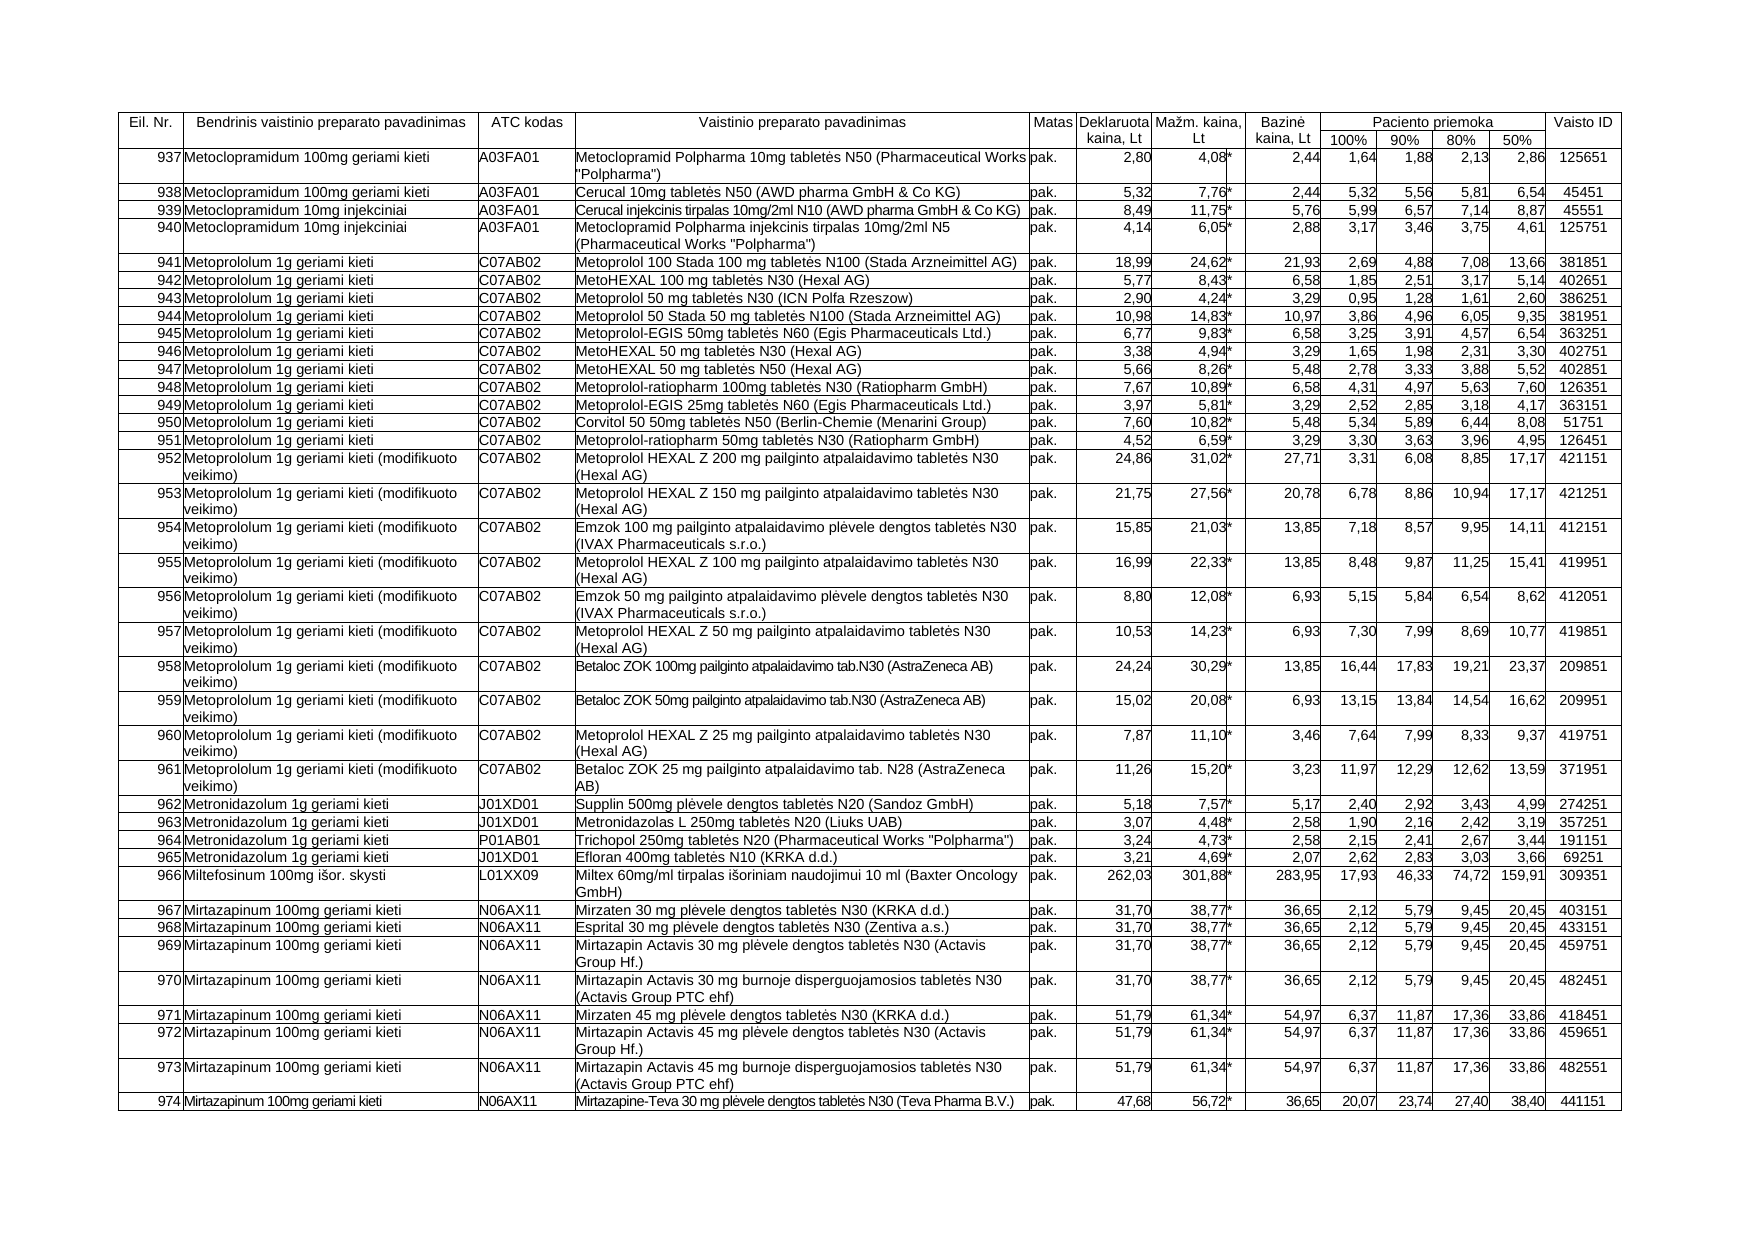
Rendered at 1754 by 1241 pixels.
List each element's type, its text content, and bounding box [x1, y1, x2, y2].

table_cell 51,79 [1077, 1059, 1151, 1092]
table_cell 3,29 [1246, 396, 1320, 413]
table_cell 6,77 [1077, 325, 1151, 342]
table_cell 5,81 [1433, 184, 1489, 200]
table_cell 8,08 [1490, 414, 1545, 431]
table_cell 17,83 [1377, 657, 1432, 691]
table_cell pak. [1030, 254, 1076, 271]
table_cell 963 [119, 813, 183, 830]
table_cell 2,58 [1246, 813, 1320, 830]
table_cell 1,64 [1321, 149, 1376, 182]
table_cell N06AX11 [479, 937, 575, 971]
table_cell 4,48 [1152, 813, 1226, 830]
table_cell 4,24 [1152, 289, 1226, 306]
table_cell 20,07 [1321, 1093, 1376, 1110]
table_cell 274251 [1546, 796, 1621, 812]
table_cell 20,45 [1490, 937, 1545, 971]
table_cell 965 [119, 849, 183, 866]
table_cell 9,87 [1377, 554, 1432, 587]
table_cell 4,69 [1152, 849, 1226, 866]
table_cell 10,82 [1152, 414, 1226, 431]
table_cell N06AX11 [479, 1006, 575, 1023]
table_cell 7,60 [1490, 379, 1545, 395]
table_cell Emzok 100 mg pailginto atpalaidavimo plėvele dengtos tabletės N30 (IVAX Pharmaceuticals s.r.o.) [576, 519, 1029, 552]
table_cell Metoprololum 1g geriami kieti (modifikuoto veikimo) [184, 692, 478, 725]
table_cell 5,79 [1377, 972, 1432, 1005]
table_cell 2,80 [1077, 149, 1151, 182]
table_cell 125651 [1546, 149, 1621, 182]
table_cell 3,91 [1377, 325, 1432, 342]
table_cell 7,99 [1377, 726, 1432, 760]
table_cell 3,19 [1490, 813, 1545, 830]
table_cell 7,60 [1077, 414, 1151, 431]
table_cell Metoprolol HEXAL Z 200 mg pailginto atpalaidavimo tabletės N30 (Hexal AG) [576, 450, 1029, 483]
table_cell * [1227, 813, 1245, 830]
table_cell * [1227, 623, 1245, 656]
table_cell 1,88 [1377, 149, 1432, 182]
table_cell A03FA01 [479, 201, 575, 218]
table_cell Miltex 60mg/ml tirpalas išoriniam naudojimui 10 ml (Baxter Oncology GmbH) [576, 867, 1029, 900]
table_cell 17,36 [1433, 1059, 1489, 1092]
table_cell Metoclopramid Polpharma injekcinis tirpalas 10mg/2ml N5 (Pharmaceutical Works "Polpharma") [576, 219, 1029, 253]
table_cell 20,08 [1152, 692, 1226, 725]
table_cell 9,45 [1433, 901, 1489, 918]
table_cell Metoprolol HEXAL Z 50 mg pailginto atpalaidavimo tabletės N30 (Hexal AG) [576, 623, 1029, 656]
table_cell 386251 [1546, 289, 1621, 306]
table_cell 2,86 [1490, 149, 1545, 182]
table_cell 61,34 [1152, 1024, 1226, 1057]
table_cell 24,86 [1077, 450, 1151, 483]
table_cell Mirtazapinum 100mg geriami kieti [184, 1059, 478, 1092]
table_cell 8,80 [1077, 588, 1151, 622]
table_cell 3,44 [1490, 831, 1545, 848]
table_cell 51,79 [1077, 1006, 1151, 1023]
table_cell 11,87 [1377, 1006, 1432, 1023]
table_cell 36,65 [1246, 972, 1320, 1005]
table_cell 46,33 [1377, 867, 1432, 900]
table_cell 5,89 [1377, 414, 1432, 431]
table_cell 412051 [1546, 588, 1621, 622]
table_cell * [1227, 726, 1245, 760]
table_cell pak. [1030, 289, 1076, 306]
table_cell 3,38 [1077, 343, 1151, 359]
table_cell 3,03 [1433, 849, 1489, 866]
table_cell 3,75 [1433, 219, 1489, 253]
table_cell * [1227, 184, 1245, 200]
table_cell Corvitol 50 50mg tabletės N50 (Berlin-Chemie (Menarini Group) [576, 414, 1029, 431]
table_cell pak. [1030, 379, 1076, 395]
table_cell 74,72 [1433, 867, 1489, 900]
table_cell pak. [1030, 796, 1076, 812]
table_cell 36,65 [1246, 937, 1320, 971]
table_cell 3,07 [1077, 813, 1151, 830]
table_cell 8,43 [1152, 272, 1226, 288]
table_cell Betaloc ZOK 50mg pailginto atpalaidavimo tab.N30 (AstraZeneca AB) [576, 692, 1029, 725]
table_cell 956 [119, 588, 183, 622]
table_cell 2,88 [1246, 219, 1320, 253]
table_cell 2,41 [1377, 831, 1432, 848]
table_cell pak. [1030, 1024, 1076, 1057]
table_cell pak. [1030, 343, 1076, 359]
table_cell pak. [1030, 1006, 1076, 1023]
table_cell 357251 [1546, 813, 1621, 830]
table_cell 938 [119, 184, 183, 200]
table_cell 23,74 [1377, 1093, 1432, 1110]
table_cell 1,65 [1321, 343, 1376, 359]
table_cell * [1227, 289, 1245, 306]
table_cell Supplin 500mg plėvele dengtos tabletės N20 (Sandoz GmbH) [576, 796, 1029, 812]
table_cell 11,87 [1377, 1059, 1432, 1092]
table_cell 403151 [1546, 901, 1621, 918]
table_cell 125751 [1546, 219, 1621, 253]
table_cell Metronidazolum 1g geriami kieti [184, 796, 478, 812]
table_cell 54,97 [1246, 1059, 1320, 1092]
table_cell 20,78 [1246, 484, 1320, 518]
table_cell P01AB01 [479, 831, 575, 848]
table_cell 5,18 [1077, 796, 1151, 812]
table_cell * [1227, 831, 1245, 848]
table_cell 964 [119, 831, 183, 848]
table_cell 14,23 [1152, 623, 1226, 656]
table_cell 3,29 [1246, 289, 1320, 306]
table_cell 10,53 [1077, 623, 1151, 656]
table_cell * [1227, 849, 1245, 866]
table_cell Mirtazapinum 100mg geriami kieti [184, 919, 478, 936]
table_cell * [1227, 867, 1245, 900]
table_cell 421151 [1546, 450, 1621, 483]
table_cell N06AX11 [479, 919, 575, 936]
table_cell 30,29 [1152, 657, 1226, 691]
table_cell J01XD01 [479, 813, 575, 830]
table_cell * [1227, 307, 1245, 324]
table_cell 20,45 [1490, 919, 1545, 936]
table_cell 6,93 [1246, 588, 1320, 622]
table_cell 27,71 [1246, 450, 1320, 483]
table_cell Metronidazolum 1g geriami kieti [184, 831, 478, 848]
table_cell Esprital 30 mg plėvele dengtos tabletės N30 (Zentiva a.s.) [576, 919, 1029, 936]
table_cell 9,35 [1490, 307, 1545, 324]
table_cell 3,17 [1321, 219, 1376, 253]
table_cell 3,31 [1321, 450, 1376, 483]
table_cell Metoprololum 1g geriami kieti [184, 361, 478, 377]
table_cell Cerucal injekcinis tirpalas 10mg/2ml N10 (AWD pharma GmbH & Co KG) [576, 201, 1029, 218]
table_cell 209851 [1546, 657, 1621, 691]
table_cell 5,76 [1246, 201, 1320, 218]
table_cell Mirtazapine-Teva 30 mg plėvele dengtos tabletės N30 (Teva Pharma B.V.) [576, 1093, 1029, 1110]
table_cell Metoprololum 1g geriami kieti [184, 343, 478, 359]
table_cell Betaloc ZOK 25 mg pailginto atpalaidavimo tab. N28 (AstraZeneca AB) [576, 761, 1029, 794]
table_cell Metoprololum 1g geriami kieti [184, 307, 478, 324]
table_cell * [1227, 484, 1245, 518]
table_cell C07AB02 [479, 726, 575, 760]
table_cell 961 [119, 761, 183, 794]
table_cell 402651 [1546, 272, 1621, 288]
table_cell 2,62 [1321, 849, 1376, 866]
table_cell 38,77 [1152, 937, 1226, 971]
table_cell pak. [1030, 361, 1076, 377]
table_cell pak. [1030, 307, 1076, 324]
table_cell 2,60 [1490, 289, 1545, 306]
table_cell 2,69 [1321, 254, 1376, 271]
table_cell 950 [119, 414, 183, 431]
table_cell 31,70 [1077, 972, 1151, 1005]
table_cell 951 [119, 432, 183, 449]
table_cell MetoHEXAL 100 mg tabletės N30 (Hexal AG) [576, 272, 1029, 288]
table_cell Mirzaten 30 mg plėvele dengtos tabletės N30 (KRKA d.d.) [576, 901, 1029, 918]
table_cell Metoprololum 1g geriami kieti [184, 272, 478, 288]
table_cell 3,29 [1246, 343, 1320, 359]
table_cell 33,86 [1490, 1006, 1545, 1023]
table_cell 4,96 [1377, 307, 1432, 324]
table_cell Metoprolol-EGIS 25mg tabletės N60 (Egis Pharmaceuticals Ltd.) [576, 396, 1029, 413]
table_cell 9,83 [1152, 325, 1226, 342]
table_cell Metoprolol HEXAL Z 100 mg pailginto atpalaidavimo tabletės N30 (Hexal AG) [576, 554, 1029, 587]
table_cell 20,45 [1490, 901, 1545, 918]
table_cell * [1227, 692, 1245, 725]
table_cell Metoprololum 1g geriami kieti (modifikuoto veikimo) [184, 484, 478, 518]
table_cell Mirtazapin Actavis 30 mg burnoje disperguojamosios tabletės N30 (Actavis Group PTC ehf) [576, 972, 1029, 1005]
table_cell 21,93 [1246, 254, 1320, 271]
table_cell 8,87 [1490, 201, 1545, 218]
table_cell 15,02 [1077, 692, 1151, 725]
table_cell C07AB02 [479, 379, 575, 395]
table_cell 6,78 [1321, 484, 1376, 518]
table_cell 5,32 [1077, 184, 1151, 200]
table_cell Metoprololum 1g geriami kieti [184, 379, 478, 395]
table_cell * [1227, 379, 1245, 395]
table_cell 2,40 [1321, 796, 1376, 812]
table_cell C07AB02 [479, 623, 575, 656]
table_cell Metoclopramidum 10mg injekciniai [184, 219, 478, 253]
table_cell 12,62 [1433, 761, 1489, 794]
table_cell C07AB02 [479, 272, 575, 288]
table_cell C07AB02 [479, 414, 575, 431]
table_cell 418451 [1546, 1006, 1621, 1023]
table_cell 6,05 [1152, 219, 1226, 253]
table_cell 45451 [1546, 184, 1621, 200]
table_cell 5,56 [1377, 184, 1432, 200]
table_cell 402751 [1546, 343, 1621, 359]
table_cell 939 [119, 201, 183, 218]
table_cell * [1227, 761, 1245, 794]
table_cell 3,24 [1077, 831, 1151, 848]
table_cell 952 [119, 450, 183, 483]
table_cell 6,59 [1152, 432, 1226, 449]
table_cell 419751 [1546, 726, 1621, 760]
table_cell 5,52 [1490, 361, 1545, 377]
table_cell * [1227, 272, 1245, 288]
table_cell * [1227, 1024, 1245, 1057]
table_cell pak. [1030, 450, 1076, 483]
table_cell 1,90 [1321, 813, 1376, 830]
table_cell 38,77 [1152, 972, 1226, 1005]
table_cell Metoprolol 50 mg tabletės N30 (ICN Polfa Rzeszow) [576, 289, 1029, 306]
table_cell 419951 [1546, 554, 1621, 587]
table_cell * [1227, 149, 1245, 182]
table_cell 6,57 [1377, 201, 1432, 218]
table_cell pak. [1030, 1093, 1076, 1110]
table_cell C07AB02 [479, 450, 575, 483]
table_cell Cerucal 10mg tabletės N50 (AWD pharma GmbH & Co KG) [576, 184, 1029, 200]
table_cell 4,14 [1077, 219, 1151, 253]
table_cell 15,41 [1490, 554, 1545, 587]
table_cell Metronidazolum 1g geriami kieti [184, 849, 478, 866]
table_cell 6,54 [1490, 325, 1545, 342]
table_cell 10,94 [1433, 484, 1489, 518]
table_cell 3,96 [1433, 432, 1489, 449]
table_cell 2,12 [1321, 901, 1376, 918]
table_header Eil. Nr. [119, 113, 183, 148]
table_cell 126451 [1546, 432, 1621, 449]
table_cell Mirtazapinum 100mg geriami kieti [184, 1006, 478, 1023]
table_cell 3,29 [1246, 432, 1320, 449]
table_cell L01XX09 [479, 867, 575, 900]
table_cell 4,08 [1152, 149, 1226, 182]
table_cell Mirtazapin Actavis 45 mg plėvele dengtos tabletės N30 (Actavis Group Hf.) [576, 1024, 1029, 1057]
table_cell 3,88 [1433, 361, 1489, 377]
table_cell 8,86 [1377, 484, 1432, 518]
table_cell * [1227, 519, 1245, 552]
table_cell 90% [1377, 131, 1432, 148]
table_cell Miltefosinum 100mg išor. skysti [184, 867, 478, 900]
table_cell 45551 [1546, 201, 1621, 218]
table_cell 0,95 [1321, 289, 1376, 306]
table_cell 209951 [1546, 692, 1621, 725]
table_cell 8,49 [1077, 201, 1151, 218]
table_cell pak. [1030, 219, 1076, 253]
table_cell 14,54 [1433, 692, 1489, 725]
table_cell 11,87 [1377, 1024, 1432, 1057]
table_cell C07AB02 [479, 396, 575, 413]
table_cell Metoprololum 1g geriami kieti (modifikuoto veikimo) [184, 657, 478, 691]
table_header Mažm. kaina, Lt [1152, 113, 1245, 148]
table_cell 7,30 [1321, 623, 1376, 656]
table_cell MetoHEXAL 50 mg tabletės N50 (Hexal AG) [576, 361, 1029, 377]
table_cell 8,69 [1433, 623, 1489, 656]
table_cell 3,97 [1077, 396, 1151, 413]
table_cell N06AX11 [479, 901, 575, 918]
table_cell 421251 [1546, 484, 1621, 518]
table_cell pak. [1030, 1059, 1076, 1092]
table_cell pak. [1030, 414, 1076, 431]
table_cell 1,85 [1321, 272, 1376, 288]
table_cell C07AB02 [479, 692, 575, 725]
table_cell 10,77 [1490, 623, 1545, 656]
table_cell 2,58 [1246, 831, 1320, 848]
table_cell 4,88 [1377, 254, 1432, 271]
table_cell 8,85 [1433, 450, 1489, 483]
table_cell 2,85 [1377, 396, 1432, 413]
table_cell pak. [1030, 272, 1076, 288]
table_cell pak. [1030, 692, 1076, 725]
table_cell 5,34 [1321, 414, 1376, 431]
table_cell pak. [1030, 201, 1076, 218]
table_cell Metoprolol 100 Stada 100 mg tabletės N100 (Stada Arzneimittel AG) [576, 254, 1029, 271]
table_cell * [1227, 588, 1245, 622]
table_cell pak. [1030, 623, 1076, 656]
table_cell * [1227, 450, 1245, 483]
table_cell C07AB02 [479, 761, 575, 794]
table_cell 23,37 [1490, 657, 1545, 691]
table_cell 5,77 [1077, 272, 1151, 288]
table_cell 159,91 [1490, 867, 1545, 900]
table_cell 7,64 [1321, 726, 1376, 760]
table_cell N06AX11 [479, 1093, 575, 1110]
table_cell 957 [119, 623, 183, 656]
table_cell 15,85 [1077, 519, 1151, 552]
table_cell Metoprolol HEXAL Z 25 mg pailginto atpalaidavimo tabletės N30 (Hexal AG) [576, 726, 1029, 760]
table_cell 459651 [1546, 1024, 1621, 1057]
table_cell 11,25 [1433, 554, 1489, 587]
table_cell Metoprololum 1g geriami kieti (modifikuoto veikimo) [184, 623, 478, 656]
table_cell 4,31 [1321, 379, 1376, 395]
table_cell A03FA01 [479, 149, 575, 182]
table_cell pak. [1030, 519, 1076, 552]
table_cell Metronidazolas L 250mg tabletės N20 (Liuks UAB) [576, 813, 1029, 830]
table_cell 14,11 [1490, 519, 1545, 552]
table_cell 6,05 [1433, 307, 1489, 324]
table_cell J01XD01 [479, 849, 575, 866]
table_cell * [1227, 554, 1245, 587]
table_cell A03FA01 [479, 184, 575, 200]
table_cell * [1227, 396, 1245, 413]
table_cell 1,61 [1433, 289, 1489, 306]
table_cell Mirtazapin Actavis 45 mg burnoje disperguojamosios tabletės N30 (Actavis Group PTC ehf) [576, 1059, 1029, 1092]
table_cell 54,97 [1246, 1006, 1320, 1023]
table_cell 945 [119, 325, 183, 342]
table_cell 2,52 [1321, 396, 1376, 413]
table_cell 36,65 [1246, 1093, 1320, 1110]
table_cell 4,52 [1077, 432, 1151, 449]
table_cell pak. [1030, 484, 1076, 518]
table_cell pak. [1030, 919, 1076, 936]
table_cell 31,70 [1077, 937, 1151, 971]
table_cell 7,14 [1433, 201, 1489, 218]
table_cell 21,03 [1152, 519, 1226, 552]
table_cell 36,65 [1246, 901, 1320, 918]
table_cell C07AB02 [479, 519, 575, 552]
table_cell Emzok 50 mg pailginto atpalaidavimo plėvele dengtos tabletės N30 (IVAX Pharmaceuticals s.r.o.) [576, 588, 1029, 622]
table_cell 949 [119, 396, 183, 413]
table_cell pak. [1030, 657, 1076, 691]
table_cell C07AB02 [479, 289, 575, 306]
table_cell 5,84 [1377, 588, 1432, 622]
table_cell 36,65 [1246, 919, 1320, 936]
table_cell 6,54 [1490, 184, 1545, 200]
table_cell 4,61 [1490, 219, 1545, 253]
table_cell 2,44 [1246, 149, 1320, 182]
table_cell 973 [119, 1059, 183, 1092]
table_cell 943 [119, 289, 183, 306]
table_cell 959 [119, 692, 183, 725]
table_cell Metoclopramidum 100mg geriami kieti [184, 149, 478, 182]
table_cell 4,73 [1152, 831, 1226, 848]
table_cell 3,17 [1433, 272, 1489, 288]
table_cell 11,10 [1152, 726, 1226, 760]
table_cell 2,67 [1433, 831, 1489, 848]
table_cell Metoclopramid Polpharma 10mg tabletės N50 (Pharmaceutical Works "Polpharma") [576, 149, 1029, 182]
table_cell 33,86 [1490, 1024, 1545, 1057]
table_cell Metoclopramidum 100mg geriami kieti [184, 184, 478, 200]
table_cell 5,32 [1321, 184, 1376, 200]
table_cell 8,57 [1377, 519, 1432, 552]
table_cell 2,31 [1433, 343, 1489, 359]
table_cell 958 [119, 657, 183, 691]
table_cell 10,98 [1077, 307, 1151, 324]
table_cell 33,86 [1490, 1059, 1545, 1092]
table_cell 2,44 [1246, 184, 1320, 200]
table_cell 2,78 [1321, 361, 1376, 377]
table_cell Metoprololum 1g geriami kieti (modifikuoto veikimo) [184, 588, 478, 622]
table_cell 2,90 [1077, 289, 1151, 306]
table_cell 5,17 [1246, 796, 1320, 812]
table_header Deklaruota kaina, Lt [1077, 113, 1151, 148]
table_cell 970 [119, 972, 183, 1005]
table_cell 948 [119, 379, 183, 395]
table_cell 7,87 [1077, 726, 1151, 760]
table_cell Metoprolol-EGIS 50mg tabletės N60 (Egis Pharmaceuticals Ltd.) [576, 325, 1029, 342]
table_cell pak. [1030, 554, 1076, 587]
table_cell 38,40 [1490, 1093, 1545, 1110]
table_cell 18,99 [1077, 254, 1151, 271]
table_cell 402851 [1546, 361, 1621, 377]
table_cell 419851 [1546, 623, 1621, 656]
table_cell C07AB02 [479, 484, 575, 518]
table_cell 3,30 [1321, 432, 1376, 449]
table_cell 54,97 [1246, 1024, 1320, 1057]
table_cell 5,81 [1152, 396, 1226, 413]
table_cell Mirtazapinum 100mg geriami kieti [184, 972, 478, 1005]
table_cell 441151 [1546, 1093, 1621, 1110]
table_cell 6,58 [1246, 272, 1320, 288]
table_cell 3,46 [1246, 726, 1320, 760]
table_cell 8,26 [1152, 361, 1226, 377]
table_cell Mirtazapin Actavis 30 mg plėvele dengtos tabletės N30 (Actavis Group Hf.) [576, 937, 1029, 971]
table_cell C07AB02 [479, 588, 575, 622]
table_cell * [1227, 1093, 1245, 1110]
table_cell 13,84 [1377, 692, 1432, 725]
table_cell * [1227, 343, 1245, 359]
table_cell 2,12 [1321, 919, 1376, 936]
table_cell 61,34 [1152, 1059, 1226, 1092]
table_cell * [1227, 796, 1245, 812]
table_cell 100% [1321, 131, 1376, 148]
table_cell pak. [1030, 867, 1076, 900]
table_cell 191151 [1546, 831, 1621, 848]
table_cell 4,17 [1490, 396, 1545, 413]
table_cell 363251 [1546, 325, 1621, 342]
table_cell Metoclopramidum 10mg injekciniai [184, 201, 478, 218]
table_cell 12,29 [1377, 761, 1432, 794]
table_cell * [1227, 219, 1245, 253]
table_cell 433151 [1546, 919, 1621, 936]
table_cell 17,36 [1433, 1006, 1489, 1023]
table_cell * [1227, 201, 1245, 218]
table_cell 3,30 [1490, 343, 1545, 359]
table_cell 2,15 [1321, 831, 1376, 848]
table_cell * [1227, 657, 1245, 691]
table_header Vaistinio preparato pavadinimas [576, 113, 1029, 148]
table_cell 6,08 [1377, 450, 1432, 483]
table_cell 22,33 [1152, 554, 1226, 587]
table_cell 5,48 [1246, 414, 1320, 431]
table_cell C07AB02 [479, 254, 575, 271]
table_cell 10,89 [1152, 379, 1226, 395]
table_cell Metoprololum 1g geriami kieti [184, 325, 478, 342]
table_cell Metoprololum 1g geriami kieti (modifikuoto veikimo) [184, 450, 478, 483]
table_cell 6,58 [1246, 325, 1320, 342]
table_cell 3,25 [1321, 325, 1376, 342]
table_cell 7,67 [1077, 379, 1151, 395]
table_cell 5,15 [1321, 588, 1376, 622]
table_cell 9,95 [1433, 519, 1489, 552]
table_cell 7,18 [1321, 519, 1376, 552]
table_cell 2,13 [1433, 149, 1489, 182]
table_cell 16,99 [1077, 554, 1151, 587]
table_cell J01XD01 [479, 796, 575, 812]
table_cell Trichopol 250mg tabletės N20 (Pharmaceutical Works "Polpharma") [576, 831, 1029, 848]
table_cell 13,85 [1246, 657, 1320, 691]
table_cell Metronidazolum 1g geriami kieti [184, 813, 478, 830]
table_cell 947 [119, 361, 183, 377]
table_cell 2,16 [1377, 813, 1432, 830]
table_cell 3,18 [1433, 396, 1489, 413]
table_cell C07AB02 [479, 343, 575, 359]
table_cell 2,83 [1377, 849, 1432, 866]
table_cell Mirtazapinum 100mg geriami kieti [184, 1024, 478, 1057]
table_cell Metoprololum 1g geriami kieti (modifikuoto veikimo) [184, 519, 478, 552]
table_cell pak. [1030, 325, 1076, 342]
table_cell 4,57 [1433, 325, 1489, 342]
table_cell C07AB02 [479, 554, 575, 587]
table_cell 8,62 [1490, 588, 1545, 622]
table_cell 13,66 [1490, 254, 1545, 271]
table_header Paciento priemoka [1321, 113, 1545, 130]
table_cell Metoprolol HEXAL Z 150 mg pailginto atpalaidavimo tabletės N30 (Hexal AG) [576, 484, 1029, 518]
table_cell 6,58 [1246, 379, 1320, 395]
table_cell 9,45 [1433, 937, 1489, 971]
table_cell 31,70 [1077, 901, 1151, 918]
table_cell 21,75 [1077, 484, 1151, 518]
table_cell 31,70 [1077, 919, 1151, 936]
table_cell 31,02 [1152, 450, 1226, 483]
table_cell 13,85 [1246, 519, 1320, 552]
table_cell 10,97 [1246, 307, 1320, 324]
table_cell 5,63 [1433, 379, 1489, 395]
table_cell 2,42 [1433, 813, 1489, 830]
table_cell 482551 [1546, 1059, 1621, 1092]
table_cell * [1227, 361, 1245, 377]
table_cell Efloran 400mg tabletės N10 (KRKA d.d.) [576, 849, 1029, 866]
table_cell 38,77 [1152, 901, 1226, 918]
table_cell 2,92 [1377, 796, 1432, 812]
table_cell Betaloc ZOK 100mg pailginto atpalaidavimo tab.N30 (AstraZeneca AB) [576, 657, 1029, 691]
table_cell 19,21 [1433, 657, 1489, 691]
table_cell * [1227, 901, 1245, 918]
table_cell 5,66 [1077, 361, 1151, 377]
table_cell 5,79 [1377, 937, 1432, 971]
table_cell 17,93 [1321, 867, 1376, 900]
table_cell 262,03 [1077, 867, 1151, 900]
table_cell 971 [119, 1006, 183, 1023]
table_cell 9,37 [1490, 726, 1545, 760]
table_cell 17,17 [1490, 484, 1545, 518]
table_cell 9,45 [1433, 972, 1489, 1005]
table_cell 47,68 [1077, 1093, 1151, 1110]
table_cell 12,08 [1152, 588, 1226, 622]
table_header Bendrinis vaistinio preparato pavadinimas [184, 113, 478, 148]
table_cell 962 [119, 796, 183, 812]
table_cell 371951 [1546, 761, 1621, 794]
table_cell pak. [1030, 972, 1076, 1005]
table_cell 7,76 [1152, 184, 1226, 200]
table_cell * [1227, 1059, 1245, 1092]
table_cell C07AB02 [479, 361, 575, 377]
table_cell 8,48 [1321, 554, 1376, 587]
table_cell 6,54 [1433, 588, 1489, 622]
table_cell Metoprololum 1g geriami kieti [184, 414, 478, 431]
table_cell 940 [119, 219, 183, 253]
table_cell 15,20 [1152, 761, 1226, 794]
table_cell 126351 [1546, 379, 1621, 395]
table_cell 69251 [1546, 849, 1621, 866]
table_cell 972 [119, 1024, 183, 1057]
table_cell Metoprololum 1g geriami kieti [184, 289, 478, 306]
table_cell 960 [119, 726, 183, 760]
table_cell 9,45 [1433, 919, 1489, 936]
table_cell 51,79 [1077, 1024, 1151, 1057]
table_cell 6,44 [1433, 414, 1489, 431]
table_cell 283,95 [1246, 867, 1320, 900]
table_cell 8,33 [1433, 726, 1489, 760]
table_cell pak. [1030, 937, 1076, 971]
table_cell Metoprolol-ratiopharm 50mg tabletės N30 (Ratiopharm GmbH) [576, 432, 1029, 449]
table_cell 11,97 [1321, 761, 1376, 794]
table_cell 11,26 [1077, 761, 1151, 794]
table_cell * [1227, 937, 1245, 971]
table_cell pak. [1030, 849, 1076, 866]
table_cell 953 [119, 484, 183, 518]
table_cell pak. [1030, 761, 1076, 794]
table_cell 6,93 [1246, 692, 1320, 725]
table_cell Metoprololum 1g geriami kieti (modifikuoto veikimo) [184, 726, 478, 760]
table_cell 7,99 [1377, 623, 1432, 656]
table_cell MetoHEXAL 50 mg tabletės N30 (Hexal AG) [576, 343, 1029, 359]
table_cell 968 [119, 919, 183, 936]
table_cell pak. [1030, 432, 1076, 449]
table_cell 3,63 [1377, 432, 1432, 449]
table_cell 6,93 [1246, 623, 1320, 656]
table_cell 969 [119, 937, 183, 971]
table_cell Metoprololum 1g geriami kieti (modifikuoto veikimo) [184, 761, 478, 794]
table_cell 4,99 [1490, 796, 1545, 812]
table_cell * [1227, 414, 1245, 431]
table_cell 2,12 [1321, 937, 1376, 971]
table_cell * [1227, 972, 1245, 1005]
table_cell * [1227, 432, 1245, 449]
table_cell pak. [1030, 588, 1076, 622]
table_cell C07AB02 [479, 307, 575, 324]
table_cell 955 [119, 554, 183, 587]
table_cell C07AB02 [479, 432, 575, 449]
table_cell 482451 [1546, 972, 1621, 1005]
table_cell 937 [119, 149, 183, 182]
table_cell N06AX11 [479, 972, 575, 1005]
table_cell 942 [119, 272, 183, 288]
table_cell Metoprololum 1g geriami kieti (modifikuoto veikimo) [184, 554, 478, 587]
table_cell 5,48 [1246, 361, 1320, 377]
table_cell 13,15 [1321, 692, 1376, 725]
table_cell 50% [1490, 131, 1545, 148]
table_cell 80% [1433, 131, 1489, 148]
table_cell 6,37 [1321, 1059, 1376, 1092]
table_cell 14,83 [1152, 307, 1226, 324]
table_cell N06AX11 [479, 1024, 575, 1057]
table_cell 13,85 [1246, 554, 1320, 587]
table_cell Metoprololum 1g geriami kieti [184, 254, 478, 271]
table_cell 3,66 [1490, 849, 1545, 866]
table_cell 301,88 [1152, 867, 1226, 900]
table_cell 4,97 [1377, 379, 1432, 395]
table_cell 381851 [1546, 254, 1621, 271]
table_cell 1,28 [1377, 289, 1432, 306]
table_cell 7,57 [1152, 796, 1226, 812]
table_cell 11,75 [1152, 201, 1226, 218]
table_cell * [1227, 254, 1245, 271]
table_cell 2,07 [1246, 849, 1320, 866]
table_cell 1,98 [1377, 343, 1432, 359]
table_cell 20,45 [1490, 972, 1545, 1005]
table_cell 7,08 [1433, 254, 1489, 271]
table_cell 3,43 [1433, 796, 1489, 812]
table_cell 61,34 [1152, 1006, 1226, 1023]
table_cell 954 [119, 519, 183, 552]
table_cell 363151 [1546, 396, 1621, 413]
table_cell C07AB02 [479, 325, 575, 342]
table_cell 3,33 [1377, 361, 1432, 377]
table_cell 27,56 [1152, 484, 1226, 518]
table_cell 38,77 [1152, 919, 1226, 936]
table_cell 381951 [1546, 307, 1621, 324]
table_cell 2,12 [1321, 972, 1376, 1005]
table_cell pak. [1030, 396, 1076, 413]
table_cell 966 [119, 867, 183, 900]
table_cell * [1227, 919, 1245, 936]
table_cell Metoprololum 1g geriami kieti [184, 432, 478, 449]
table_cell 24,62 [1152, 254, 1226, 271]
table_cell pak. [1030, 184, 1076, 200]
table_cell 27,40 [1433, 1093, 1489, 1110]
table_cell * [1227, 325, 1245, 342]
table_cell 5,79 [1377, 901, 1432, 918]
table_cell 24,24 [1077, 657, 1151, 691]
table_cell pak. [1030, 726, 1076, 760]
table_cell 967 [119, 901, 183, 918]
table_cell 51751 [1546, 414, 1621, 431]
table_header Matas [1030, 113, 1076, 148]
table_cell 5,79 [1377, 919, 1432, 936]
table_cell 6,37 [1321, 1024, 1376, 1057]
table_cell 6,37 [1321, 1006, 1376, 1023]
table_cell pak. [1030, 831, 1076, 848]
table_cell Mirtazapinum 100mg geriami kieti [184, 901, 478, 918]
table_cell 946 [119, 343, 183, 359]
table_cell 944 [119, 307, 183, 324]
table_cell 4,95 [1490, 432, 1545, 449]
table_cell 941 [119, 254, 183, 271]
table_cell 412151 [1546, 519, 1621, 552]
table_cell 13,59 [1490, 761, 1545, 794]
table_cell Metoprolol 50 Stada 50 mg tabletės N100 (Stada Arzneimittel AG) [576, 307, 1029, 324]
table_cell 17,17 [1490, 450, 1545, 483]
table_cell 4,94 [1152, 343, 1226, 359]
table_cell 17,36 [1433, 1024, 1489, 1057]
table_cell 309351 [1546, 867, 1621, 900]
table_cell 3,21 [1077, 849, 1151, 866]
table_cell Metoprololum 1g geriami kieti [184, 396, 478, 413]
table_cell Mirtazapinum 100mg geriami kieti [184, 1093, 478, 1110]
table_cell Metoprolol-ratiopharm 100mg tabletės N30 (Ratiopharm GmbH) [576, 379, 1029, 395]
table_cell Mirzaten 45 mg plėvele dengtos tabletės N30 (KRKA d.d.) [576, 1006, 1029, 1023]
table_header Bazinė kaina, Lt [1246, 113, 1320, 148]
table_header ATC kodas [479, 113, 575, 148]
table_cell 3,86 [1321, 307, 1376, 324]
table_cell 5,99 [1321, 201, 1376, 218]
table_cell pak. [1030, 901, 1076, 918]
table_cell Mirtazapinum 100mg geriami kieti [184, 937, 478, 971]
table_cell A03FA01 [479, 219, 575, 253]
table_cell N06AX11 [479, 1059, 575, 1092]
table_cell pak. [1030, 813, 1076, 830]
table_cell 56,72 [1152, 1093, 1226, 1110]
table_cell 5,14 [1490, 272, 1545, 288]
table_cell 459751 [1546, 937, 1621, 971]
table_cell pak. [1030, 149, 1076, 182]
table_cell 16,44 [1321, 657, 1376, 691]
table_cell 16,62 [1490, 692, 1545, 725]
table_cell 974 [119, 1093, 183, 1110]
table_cell 2,51 [1377, 272, 1432, 288]
table_cell * [1227, 1006, 1245, 1023]
table_header Vaisto ID [1546, 113, 1621, 148]
table_cell 3,46 [1377, 219, 1432, 253]
table_cell 3,23 [1246, 761, 1320, 794]
table_cell C07AB02 [479, 657, 575, 691]
